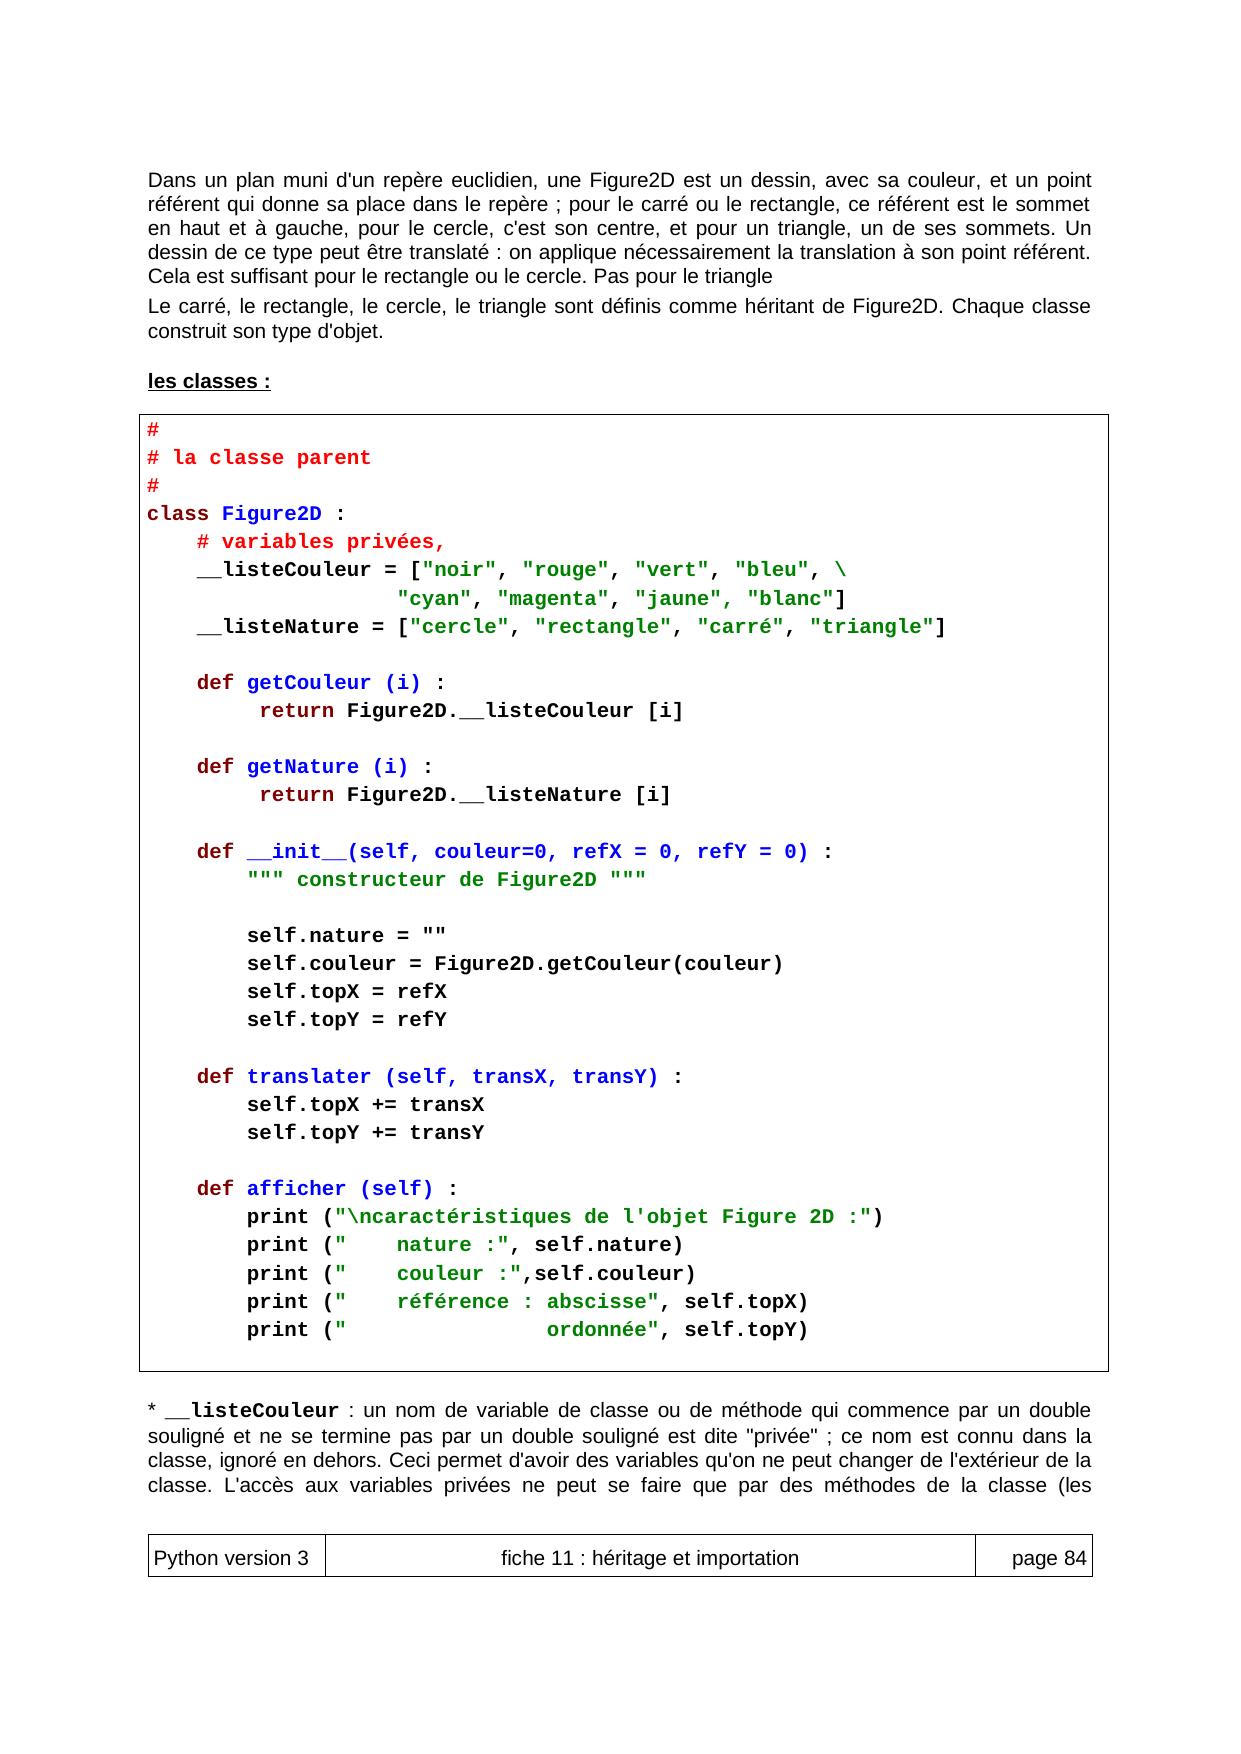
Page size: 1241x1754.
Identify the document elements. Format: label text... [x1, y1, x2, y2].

text les classes : [148, 369, 1092, 393]
text * __listeCouleur : un nom de variable de classe ou de méthode qui commence par un double souligné et ne se termine pas par un double souligné est dite "privée" ; ce nom est connu dans la classe, ignoré en dehors. Ceci permet d'avoir des variables qu'on ne peut changer de l'extérieur de la classe. L'accès aux variables privées ne peut se faire que par des méthodes de la classe (les [148, 1398, 1092, 1497]
text Le carré, le rectangle, le cercle, le triangle sont définis comme héritant de Figure2D. Chaque classe construit son type d'objet. [148, 294, 1092, 343]
text Dans un plan muni d'un repère euclidien, une Figure2D est un dessin, avec sa couleur, et un point référent qui donne sa place dans le repère ; pour le carré ou le rectangle, ce référent est le sommet en haut et à gauche, pour le cercle, c'est son centre, et pour un triangle, un de ses sommets. Un dessin de ce type peut être translaté : on applique nécessairement la translation à son point référent. Cela est suffisant pour le rectangle ou le cercle. Pas pour le triangle [148, 168, 1092, 288]
table_header # # la classe parent # class Figure2D : # variables privées, __listeCouleur = ["noir", "rouge", "vert", "bleu", \ "cyan", "magenta", "jaune", "blanc"] __listeNature = ["cercle", "rectangle", "carré", "triangle"] def getCouleur (i) : return Figure2D.__listeCouleur [i] def getNature (i) : return Figure2D.__listeNature [i] def __init__(self, couleur=0, refX = 0, refY = 0) : """ constructeur de Figure2D """ self.nature = "" self.couleur = Figure2D.getCouleur(couleur) self.topX = refX self.topY = refY def translater (self, transX, transY) : self.topX += transX self.topY += transY def afficher (self) : print ("\ncaractéristiques de l'objet Figure 2D :") print (" nature :", self.nature) print (" couleur :",self.couleur) print (" référence : abscisse", self.topX) print (" ordonnée", self.topY) [140, 415, 1108, 1371]
